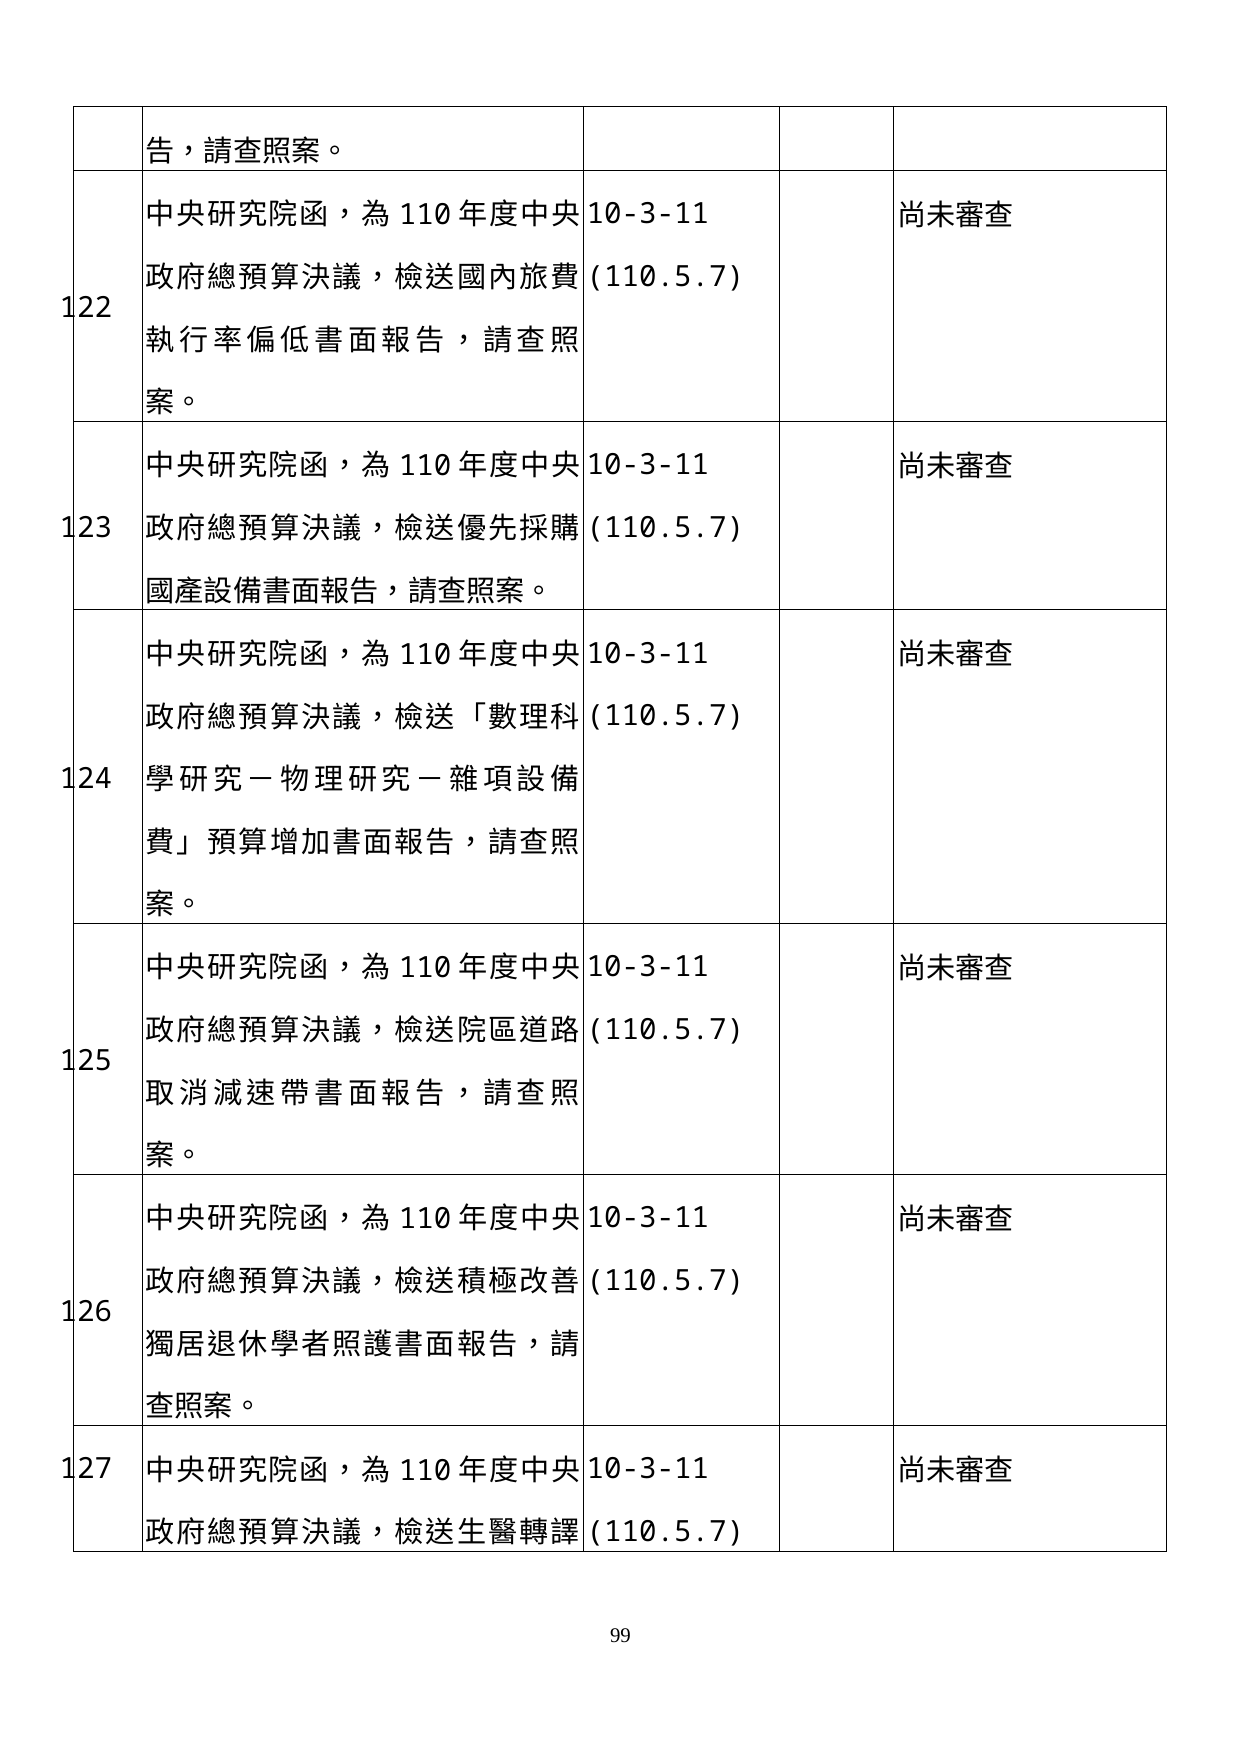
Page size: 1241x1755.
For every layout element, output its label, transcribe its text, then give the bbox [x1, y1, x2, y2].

table_cell 中央研究院函，為110年度中央政府總預算決議，檢送積極改善獨居退休學者照護書面報告，請查照案。 [143, 1175, 583, 1425]
table_cell [74, 1426, 142, 1551]
table_cell [894, 107, 1166, 169]
table_cell 尚未審查 [894, 422, 1166, 609]
table_cell 中央研究院函，為110年度中央政府總預算決議，檢送「數理科學研究－物理研究－雜項設備費」預算增加書面報告，請查照案。 [143, 610, 583, 923]
table_cell [74, 171, 142, 421]
table_cell 尚未審查 [894, 171, 1166, 421]
table_cell 中央研究院函，為110年度中央政府總預算決議，檢送生醫轉譯 [143, 1426, 583, 1551]
table_cell [74, 107, 142, 169]
table_cell 10-3-11 (110.5.7) [584, 924, 779, 1174]
table_cell [780, 1426, 893, 1551]
table_cell 尚未審查 [894, 924, 1166, 1174]
table_cell [74, 422, 142, 609]
table_cell 10-3-11 (110.5.7) [584, 422, 779, 609]
table_cell 10-3-11 (110.5.7) [584, 1426, 779, 1551]
table_cell [74, 610, 142, 923]
table_cell [780, 1175, 893, 1425]
table_cell 10-3-11 (110.5.7) [584, 610, 779, 923]
table_cell [584, 107, 779, 169]
table_cell 中央研究院函，為110年度中央政府總預算決議，檢送院區道路取消減速帶書面報告，請查照案。 [143, 924, 583, 1174]
table_cell 中央研究院函，為110年度中央政府總預算決議，檢送優先採購國產設備書面報告，請查照案。 [143, 422, 583, 609]
table_cell [780, 924, 893, 1174]
table_cell [780, 422, 893, 609]
table_cell 10-3-11 (110.5.7) [584, 1175, 779, 1425]
table_cell 中央研究院函，為110年度中央政府總預算決議，檢送國內旅費執行率偏低書面報告，請查照案。 [143, 171, 583, 421]
table_cell 尚未審查 [894, 1426, 1166, 1551]
table_cell 尚未審查 [894, 610, 1166, 923]
table_cell 告，請查照案。 [143, 107, 583, 169]
table_cell [780, 171, 893, 421]
table_cell [74, 924, 142, 1174]
table_cell [74, 1175, 142, 1425]
table_cell [780, 107, 893, 169]
table_cell [780, 610, 893, 923]
table_cell 尚未審查 [894, 1175, 1166, 1425]
table_cell 10-3-11 (110.5.7) [584, 171, 779, 421]
